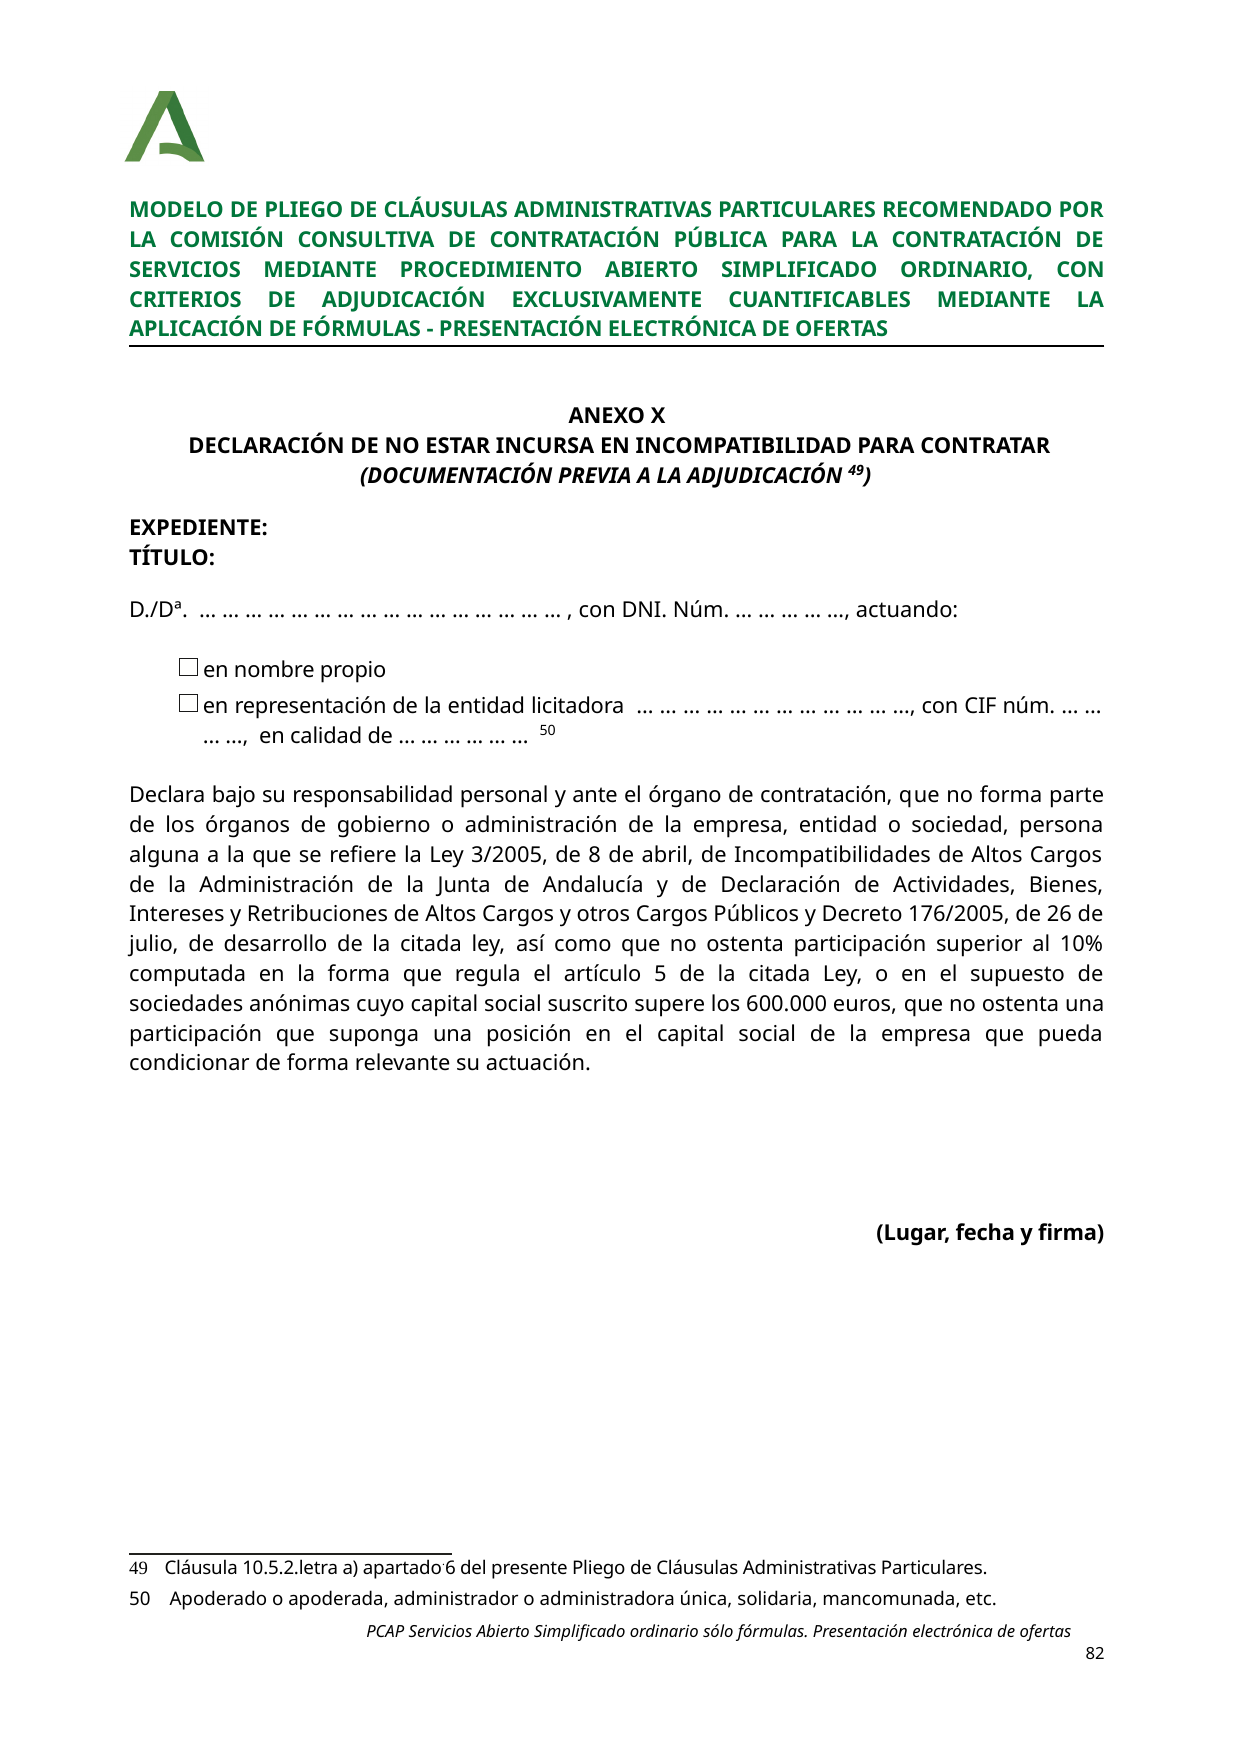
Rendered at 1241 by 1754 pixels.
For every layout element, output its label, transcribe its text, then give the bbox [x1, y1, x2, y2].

picture [120, 86, 209, 166]
text Declara bajo su responsabilidad personal y ante el órgano de contratación, que no forma parte de los órganos de gobierno o administración de la empresa, entidad o sociedad, persona alguna a la que se refiere la Ley 3/2005, de 8 de abril, de Incompatibilidades de Altos Cargos de la Administración de la Junta de Andalucía y de Declaración de Actividades, Bienes, Intereses y Retribuciones de Altos Cargos y otros Cargos Públicos y Decreto 176/2005, de 26 de julio, de desarrollo de la citada ley, así como que no ostenta participación superior al 10% computada en la forma que regula el artículo 5 de la citada Ley, o en el supuesto de sociedades anónimas cuyo capital social suscrito supere los 600.000 euros, que no ostenta una participación que suponga una posición en el capital social de la empresa que pueda condicionar de forma relevante su actuación. [129, 779, 1104, 1077]
text EXPEDIENTE: [129, 512, 1104, 542]
text Cláusula 10.5.2.letra a) apartado.6 del presente Pliego de Cláusulas Administrativas Particulares. [129, 1554, 1104, 1579]
text DECLARACIÓN DE NO ESTAR INCURSA EN INCOMPATIBILIDAD PARA CONTRATAR [129, 430, 1104, 460]
text en representación de la entidad licitadora … … … … … … … … … … … …, con CIF núm. … … … …, en calidad de … … … … … … [203, 690, 1104, 749]
text ANEXO X [129, 400, 1104, 430]
text D./Dª. … … … … … … … … … … … … … … … … , con DNI. Núm. … … … … …, actuando: [129, 594, 1104, 624]
text TÍTULO: [129, 542, 1104, 572]
text (DOCUMENTACIÓN PREVIA A LA ADJUDICACIÓN ) [129, 460, 1104, 489]
text en nombre propio [203, 654, 1104, 684]
text (Lugar, fecha y firma) [129, 1217, 1104, 1246]
text MODELO DE PLIEGO DE CLÁUSULAS ADMINISTRATIVAS PARTICULARES RECOMENDADO POR LA COMISIÓN CONSULTIVA DE CONTRATACIÓN PÚBLICA PARA LA CONTRATACIÓN DE SERVICIOS MEDIANTE PROCEDIMIENTO ABIERTO SIMPLIFICADO ORDINARIO, CON CRITERIOS DE ADJUDICACIÓN EXCLUSIVAMENTE CUANTIFICABLES MEDIANTE LA APLICACIÓN DE FÓRMULAS - PRESENTACIÓN ELECTRÓNICA DE OFERTAS [129, 194, 1104, 345]
text Apoderado o apoderada, administrador o administradora única, solidaria, mancomunada, etc. [129, 1585, 1104, 1611]
